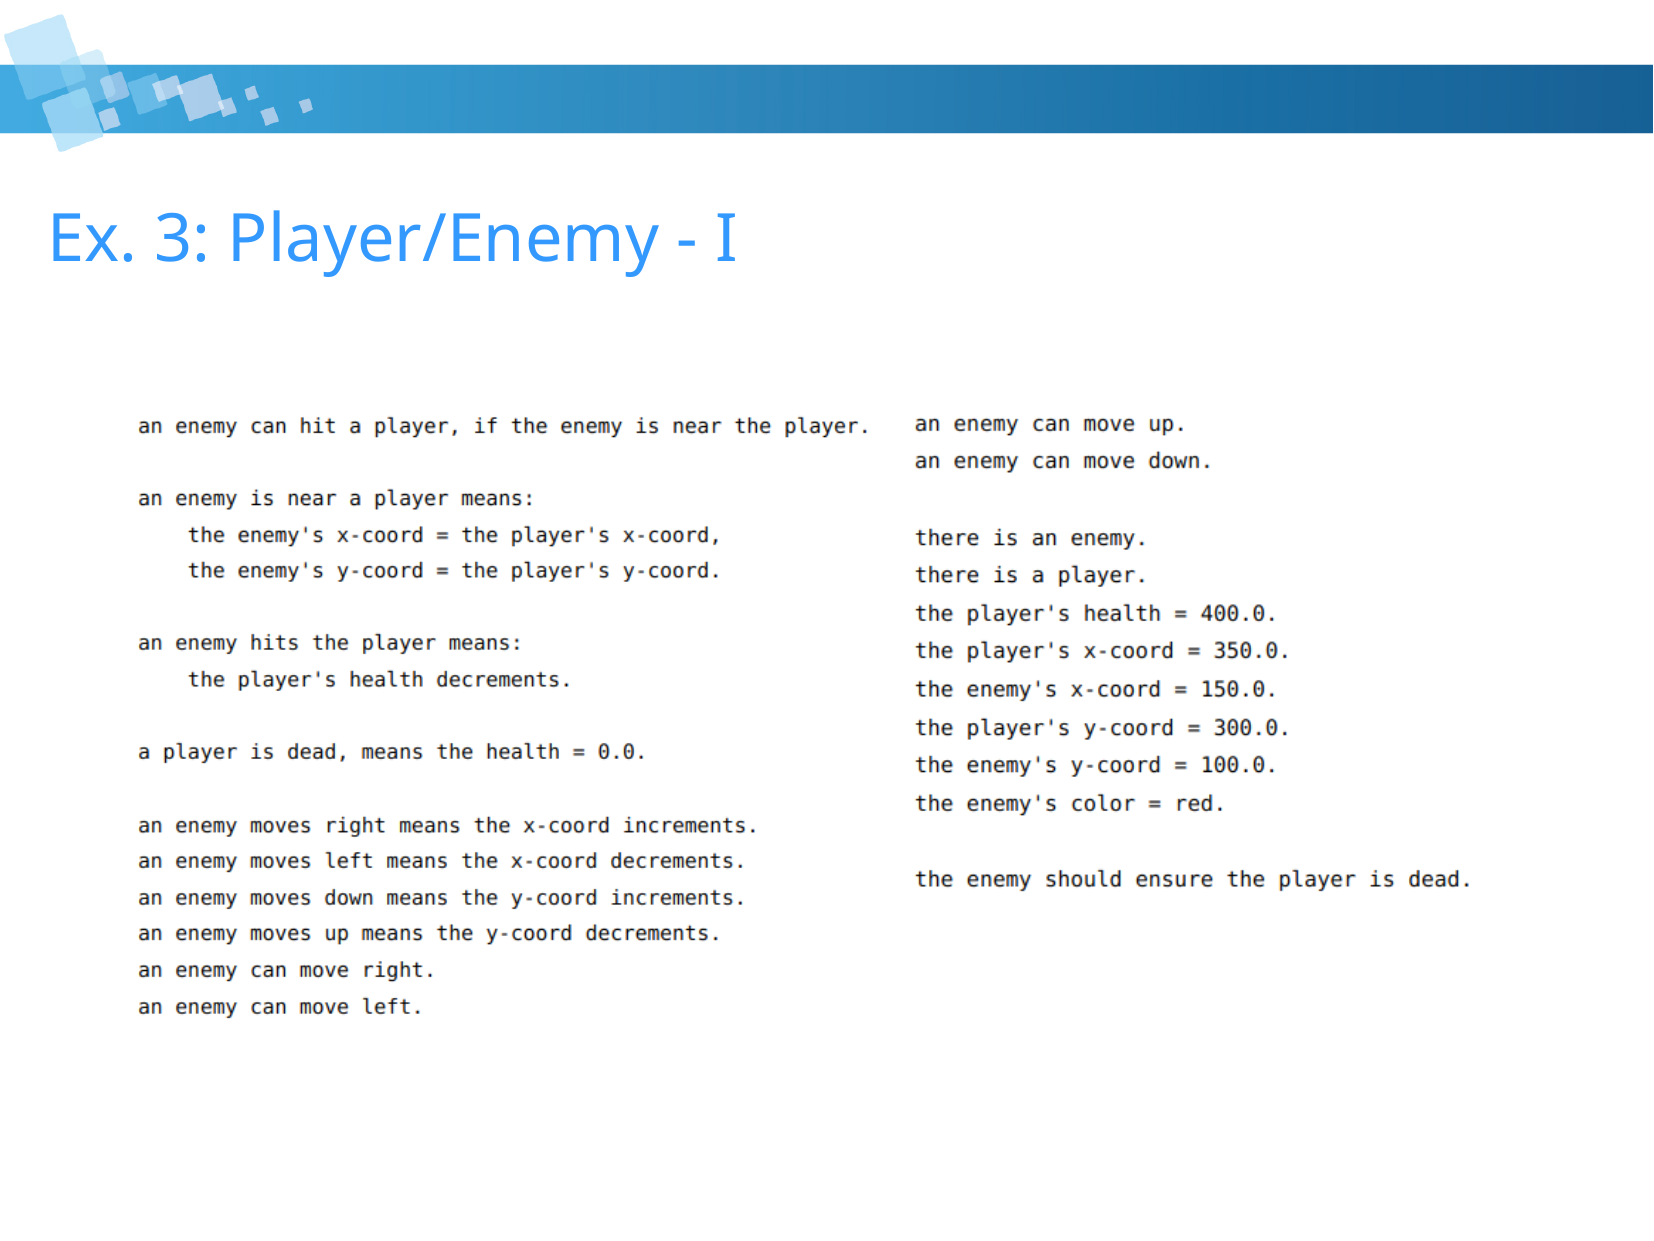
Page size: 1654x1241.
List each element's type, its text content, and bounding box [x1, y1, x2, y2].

picture [0, 0, 1653, 1238]
title Ex. 3: Player/Enemy - I [47, 132, 826, 340]
